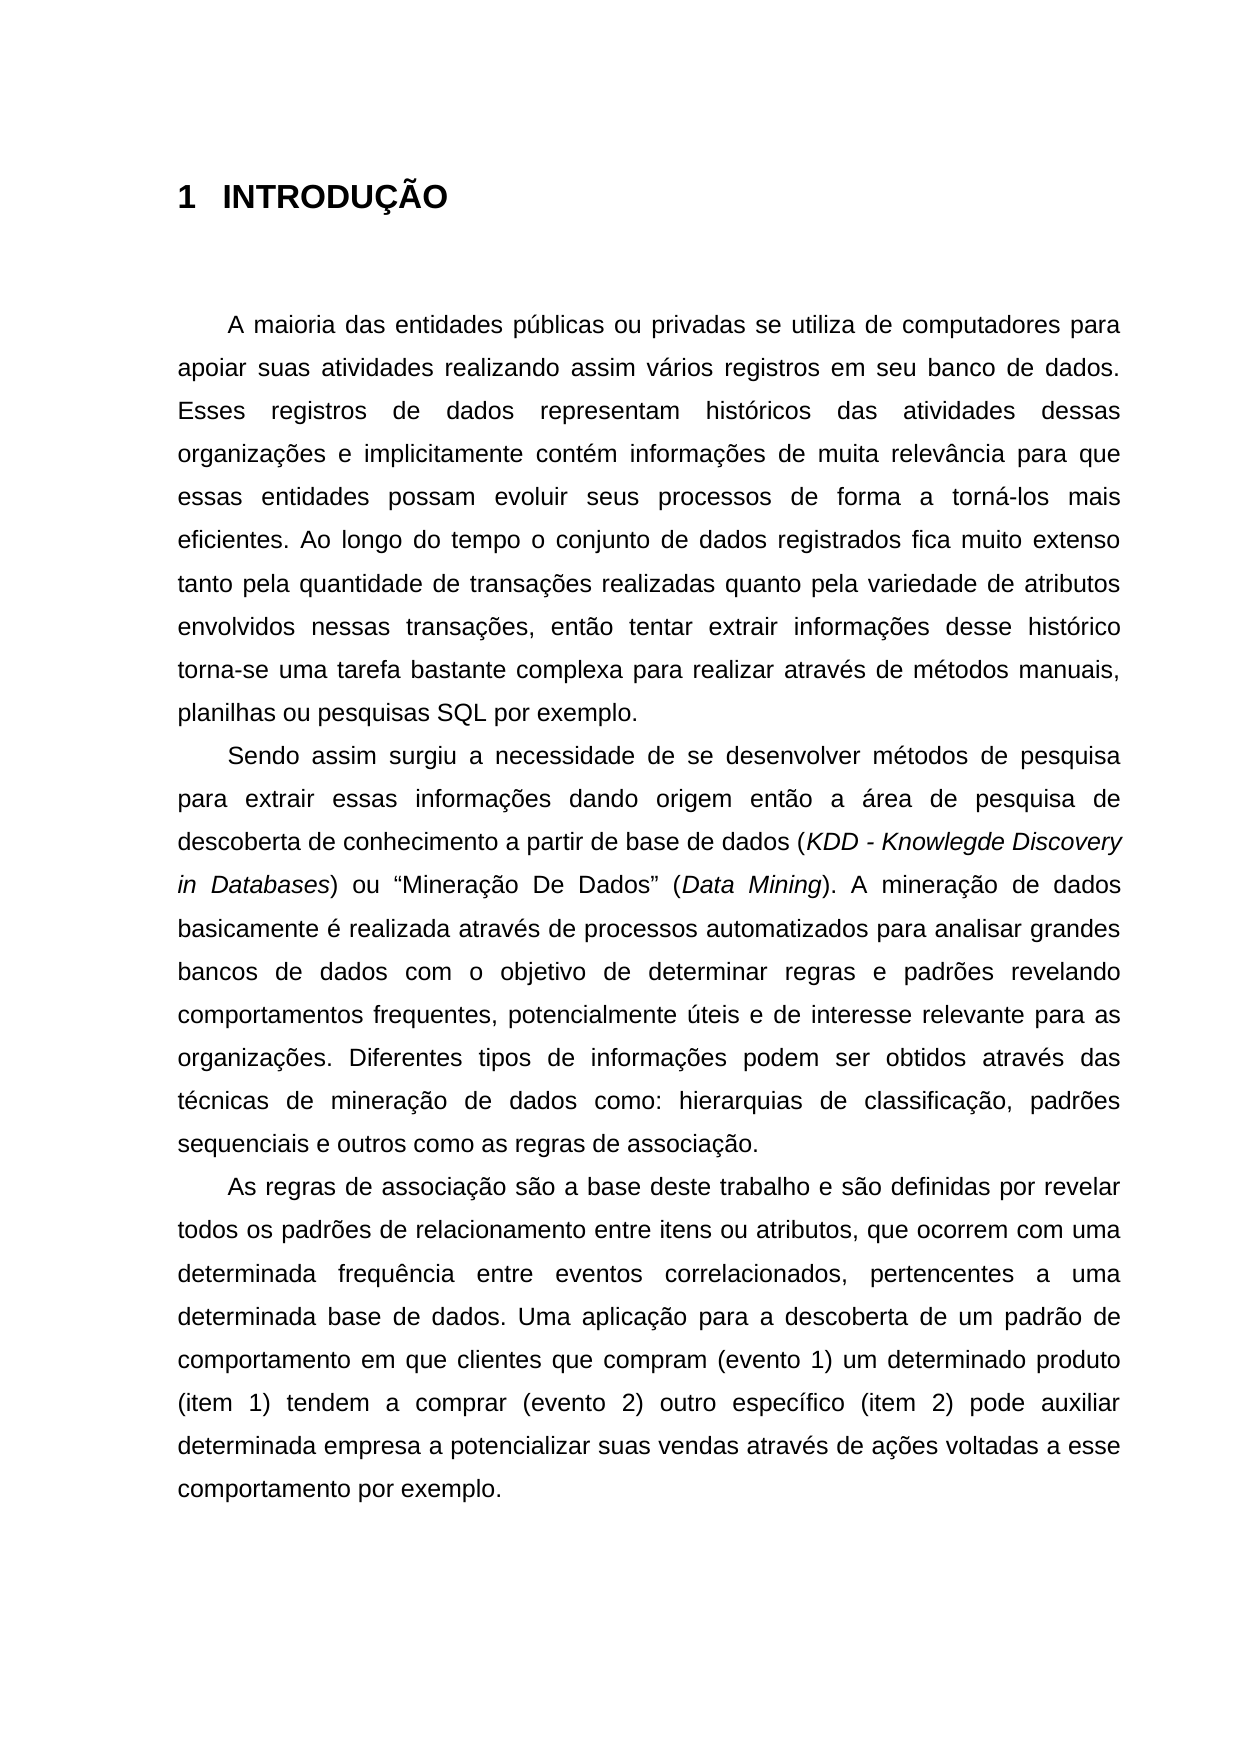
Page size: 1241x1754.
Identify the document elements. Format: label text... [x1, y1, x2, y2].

text Sendo assim surgiu a necessidade de se desenvolver métodos de pesquisa para extrair essas informações dando origem então a área de pesquisa de descoberta de conhecimento a partir de base de dados (KDD - Knowlegde Discovery in Databases) ou “Mineração De Dados” (Data Mining). A mineração de dados basicamente é realizada através de processos automatizados para analisar grandes bancos de dados com o objetivo de determinar regras e padrões revelando comportamentos frequentes, potencialmente úteis e de interesse relevante para as organizações. Diferentes tipos de informações podem ser obtidos através das técnicas de mineração de dados como: hierarquias de classificação, padrões sequenciais e outros como as regras de associação. [177, 741, 1122, 1158]
text A maioria das entidades públicas ou privadas se utiliza de computadores para apoiar suas atividades realizando assim vários registros em seu banco de dados. Esses registros de dados representam históricos das atividades dessas organizações e implicitamente contém informações de muita relevância para que essas entidades possam evoluir seus processos de forma a torná-los mais eficientes. Ao longo do tempo o conjunto de dados registrados fica muito extenso tanto pela quantidade de transações realizadas quanto pela variedade de atributos envolvidos nessas transações, então tentar extrair informações desse histórico torna-se uma tarefa bastante complexa para realizar através de métodos manuais, planilhas ou pesquisas SQL por exemplo. [177, 310, 1122, 727]
text As regras de associação são a base deste trabalho e são definidas por revelar todos os padrões de relacionamento entre itens ou atributos, que ocorrem com uma determinada frequência entre eventos correlacionados, pertencentes a uma determinada base de dados. Uma aplicação para a descoberta de um padrão de comportamento em que clientes que compram (evento 1) um determinado produto (item 1) tendem a comprar (evento 2) outro específico (item 2) pode auxiliar determinada empresa a potencializar suas vendas através de ações voltadas a esse comportamento por exemplo. [177, 1172, 1122, 1503]
subtitle INTRODUÇÃO [177, 177, 1122, 216]
